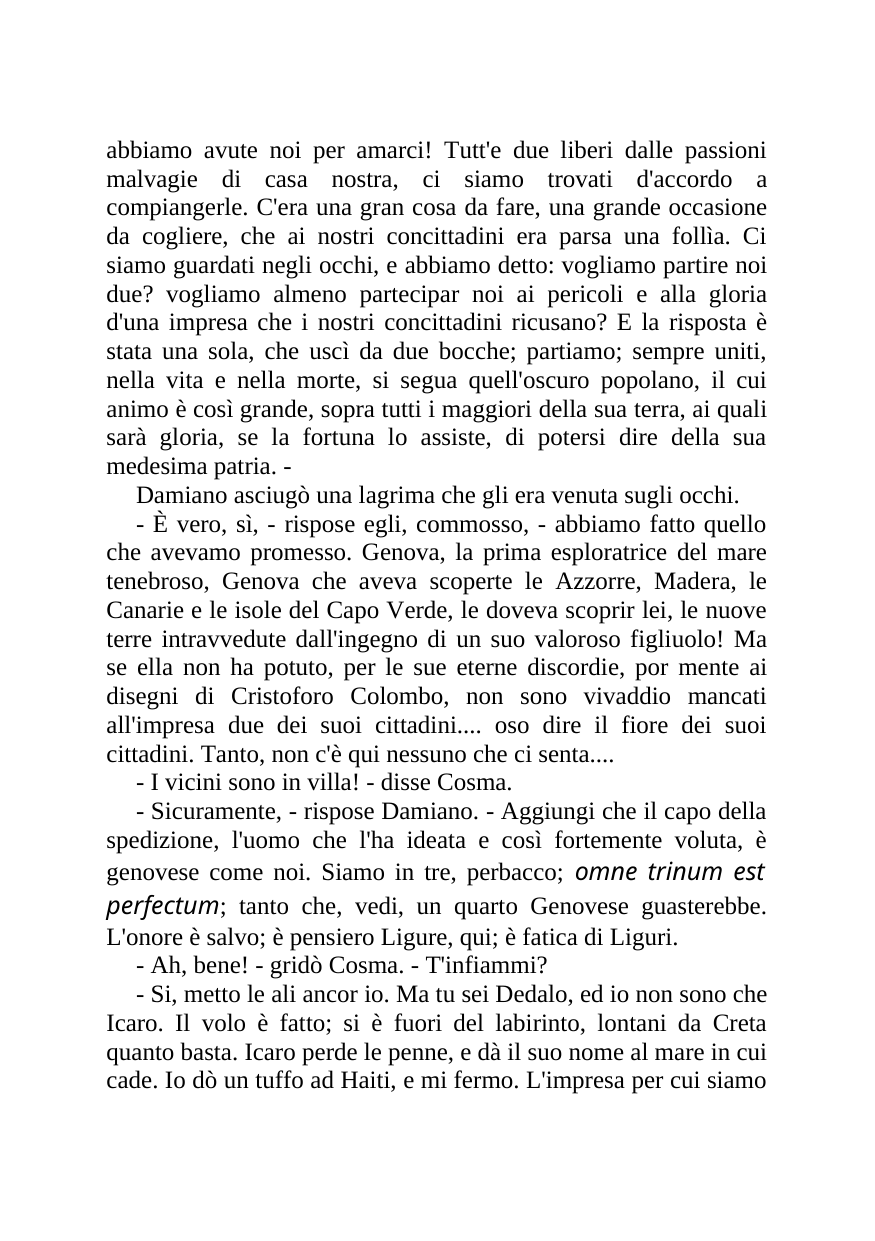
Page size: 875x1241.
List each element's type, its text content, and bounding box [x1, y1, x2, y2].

text - È vero, sì, - rispose egli, commosso, - abbiamo fatto quello che avevamo promesso. Genova, la prima esploratrice del mare tenebroso, Genova che aveva scoperte le Azzorre, Madera, le Canarie e le isole del Capo Verde, le doveva scoprir lei, le nuove terre intravvedute dall'ingegno di un suo valoroso figliuolo! Ma se ella non ha potuto, per le sue eterne discordie, por mente ai disegni di Cristoforo Colombo, non sono vivaddio mancati all'impresa due dei suoi cittadini.... oso dire il fiore dei suoi cittadini. Tanto, non c'è qui nessuno che ci senta.... [106, 509, 768, 767]
text - Sicuramente, - rispose Damiano. - Aggiungi che il capo della spedizione, l'uomo che l'ha ideata e così fortemente voluta, è genovese come noi. Siamo in tre, perbacco; omne trinum est perfectum; tanto che, vedi, un quarto Genovese guasterebbe. L'onore è salvo; è pensiero Ligure, qui; è fatica di Liguri. [106, 796, 768, 951]
text - I vicini sono in villa! - disse Cosma. [106, 767, 768, 796]
text - Ah, bene! - gridò Cosma. - T'infiammi? [106, 951, 768, 979]
text - Si, metto le ali ancor io. Ma tu sei Dedalo, ed io non sono che Icaro. Il volo è fatto; si è fuori del labirinto, lontani da Creta quanto basta. Icaro perde le penne, e dà il suo nome al mare in cui cade. Io dò un tuffo ad Haiti, e mi fermo. L'impresa per cui siamo [106, 979, 768, 1094]
text abbiamo avute noi per amarci! Tutt'e due liberi dalle passioni malvagie di casa nostra, ci siamo trovati d'accordo a compiangerle. C'era una gran cosa da fare, una grande occasione da cogliere, che ai nostri concittadini era parsa una follìa. Ci siamo guardati negli occhi, e abbiamo detto: vogliamo partire noi due? vogliamo almeno partecipar noi ai pericoli e alla gloria d'una impresa che i nostri concittadini ricusano? E la risposta è stata una sola, che uscì da due bocche; partiamo; sempre uniti, nella vita e nella morte, si segua quell'oscuro popolano, il cui animo è così grande, sopra tutti i maggiori della sua terra, ai quali sarà gloria, se la fortuna lo assiste, di potersi dire della sua medesima patria. - [106, 135, 768, 480]
text Damiano asciugò una lagrima che gli era venuta sugli occhi. [106, 480, 768, 509]
